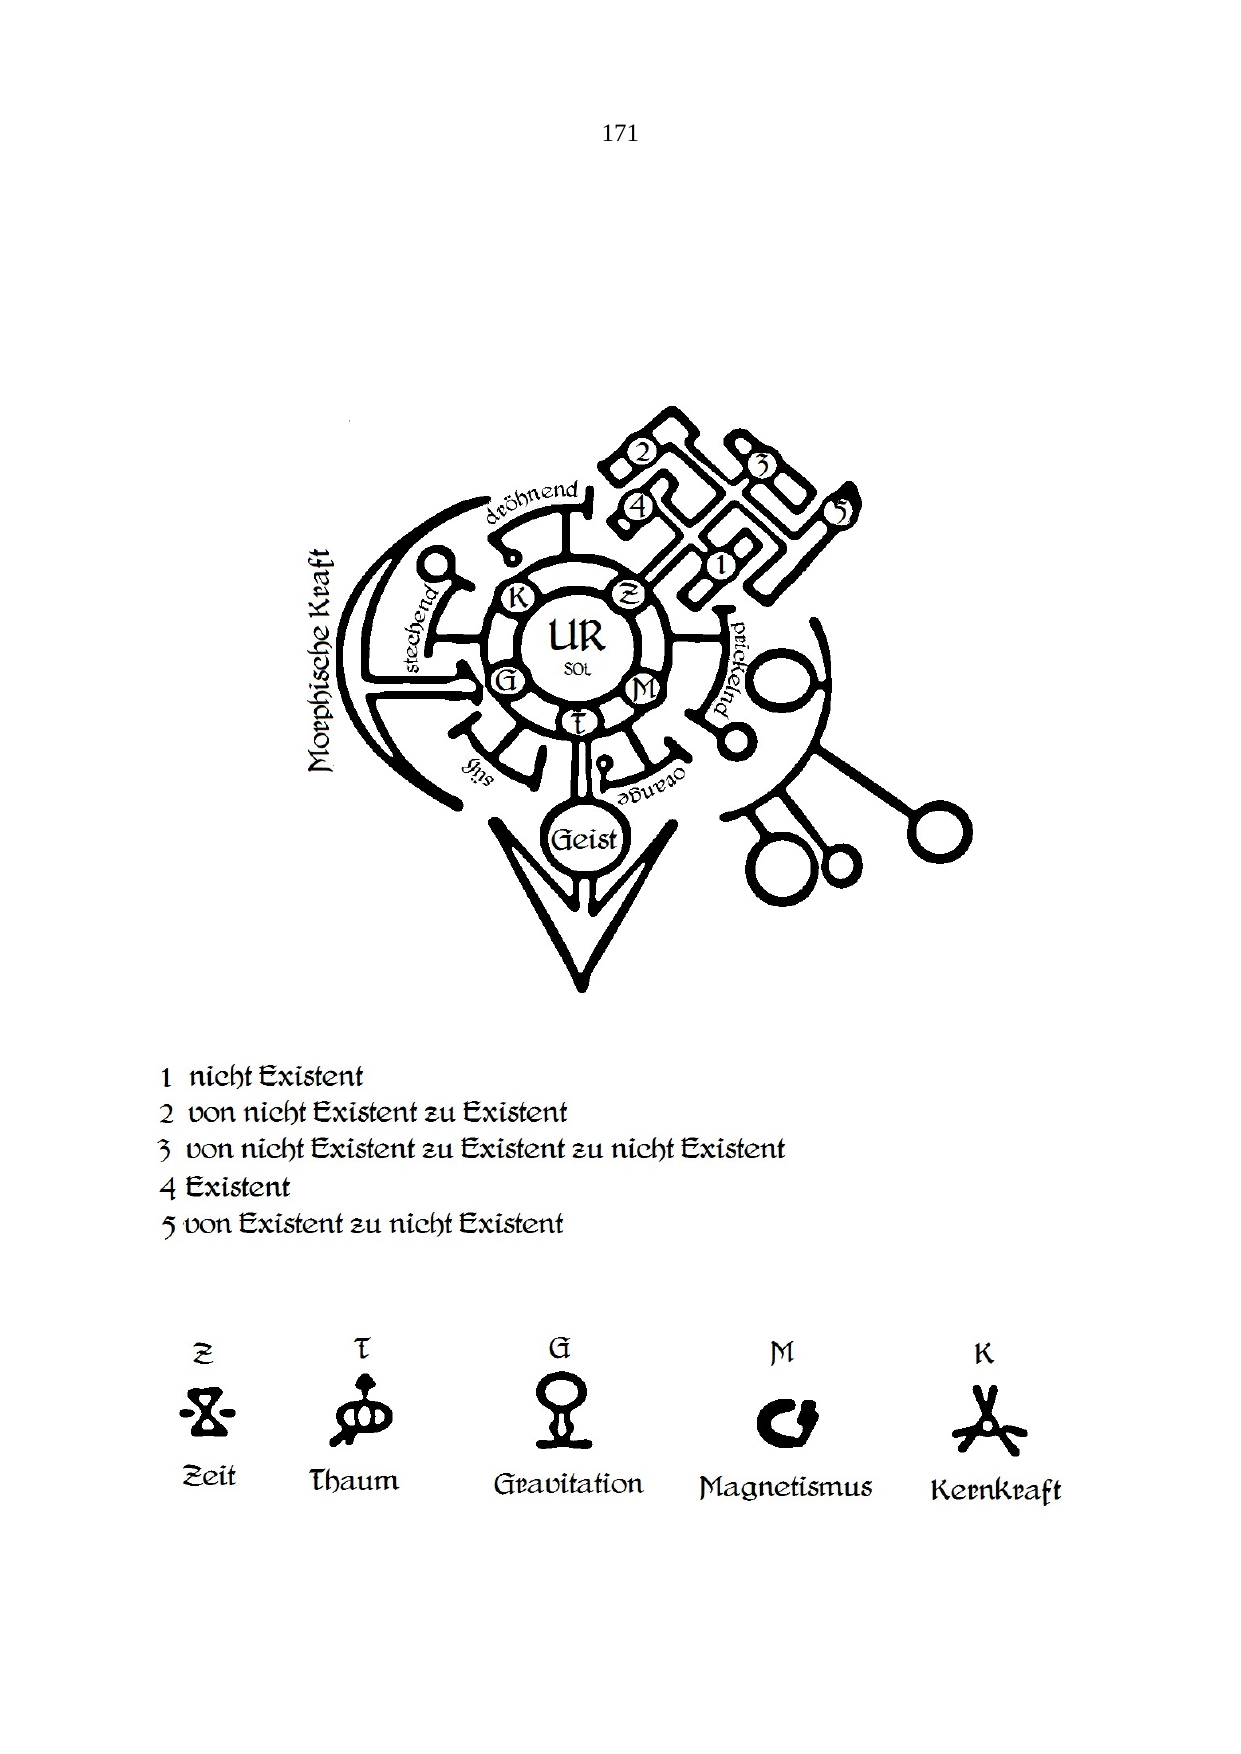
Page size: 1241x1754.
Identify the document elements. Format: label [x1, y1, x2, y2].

picture [105, 276, 1110, 1673]
